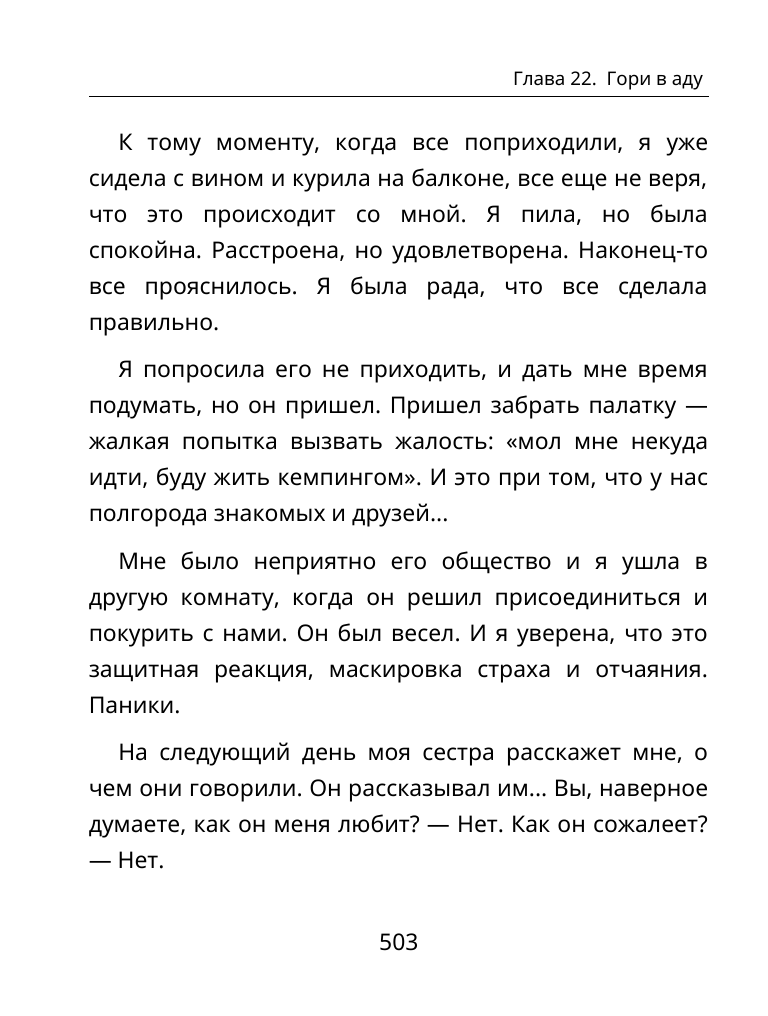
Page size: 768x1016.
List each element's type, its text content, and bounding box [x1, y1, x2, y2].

text Я попросила его не приходить, и дать мне время подумать, но он пришел. Пришел забрать палатку — жалкая попытка вызвать жалость: «мол мне некуда идти, буду жить кемпингом». И это при том, что у нас полгорода знакомых и друзей... [88, 353, 709, 528]
text На следующий день моя сестра расскажет мне, о чем они говорили. Он рассказывал им... Вы, наверное думаете, как он меня любит? — Нет. Как он сожалеет? — Нет. [88, 736, 709, 875]
text Мне было неприятно его общество и я ушла в другую комнату, когда он решил присоединиться и покурить с нами. Он был весел. И я уверена, что это защитная реакция, маскировка страха и отчаяния. Паники. [88, 545, 709, 720]
text К тому моменту, когда все поприходили, я уже сидела с вином и курила на балконе, все еще не веря, что это происходит со мной. Я пила, но была спокойна. Расстроена, но удовлетворена. Наконец-то все прояснилось. Я была рада, что все сделала правильно. [88, 126, 709, 337]
